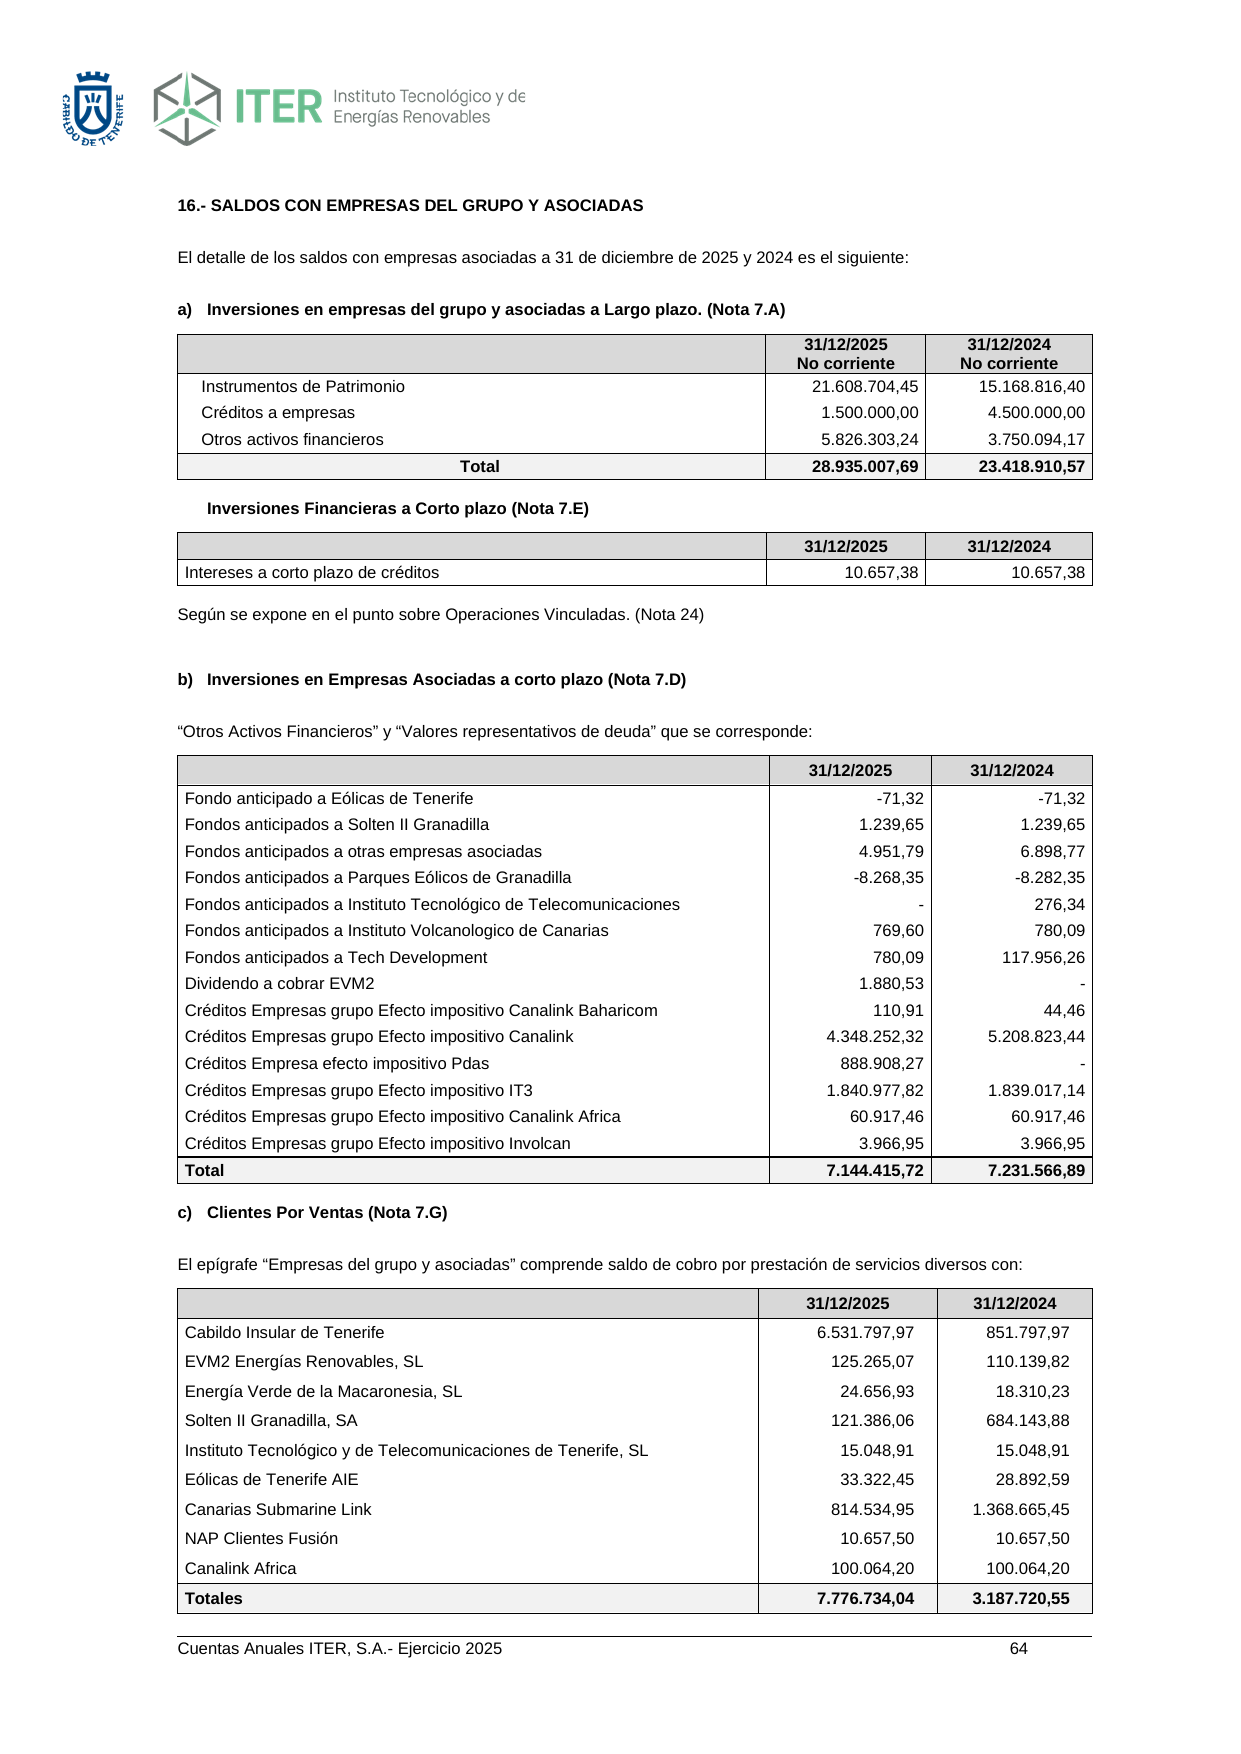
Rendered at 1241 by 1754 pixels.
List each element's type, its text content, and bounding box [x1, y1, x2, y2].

table_header [178, 1289, 758, 1318]
table_cell Intereses a corto plazo de créditos [178, 560, 766, 585]
table_cell NAP Clientes Fusión [178, 1524, 758, 1553]
table_cell Fondos anticipados a Tech Development [178, 944, 769, 971]
table_cell Otros activos financieros [178, 426, 765, 452]
table_cell - [932, 971, 1092, 997]
table_cell Fondos anticipados a otras empresas asociadas [178, 838, 769, 864]
table_cell 5.826.303,24 [766, 426, 925, 452]
table_cell 1.368.665,45 [938, 1495, 1092, 1524]
table_cell 15.048,91 [759, 1436, 937, 1465]
table_cell 1.239,65 [770, 811, 931, 838]
table_cell 10.657,38 [767, 560, 925, 585]
table_cell Créditos Empresas grupo Efecto impositivo Canalink Africa [178, 1103, 769, 1130]
table_header 31/12/2025 [766, 335, 925, 354]
table_cell Energía Verde de la Macaronesia, SL [178, 1377, 758, 1406]
table_cell Fondos anticipados a Instituto Volcanologico de Canarias [178, 918, 769, 944]
table_cell Dividendo a cobrar EVM2 [178, 971, 769, 997]
table_cell -71,32 [770, 786, 931, 811]
table_cell 33.322,45 [759, 1465, 937, 1494]
table_cell Total [178, 1158, 769, 1183]
table_cell 44,46 [932, 997, 1092, 1024]
table_cell Canarias Submarine Link [178, 1495, 758, 1524]
table_cell 1.840.977,82 [770, 1077, 931, 1103]
table_cell Totales [178, 1584, 758, 1612]
table_cell 21.608.704,45 [766, 374, 925, 399]
table_header 31/12/2024 [938, 1289, 1092, 1318]
list Clientes Por Ventas (Nota 7.G) [177, 1197, 1092, 1224]
table_cell Cabildo Insular de Tenerife [178, 1319, 758, 1347]
table_cell Canalink Africa [178, 1554, 758, 1583]
table_cell 18.310,23 [938, 1377, 1092, 1406]
table_cell 3.966,95 [932, 1130, 1092, 1156]
table_header [178, 533, 766, 559]
table_cell 15.048,91 [938, 1436, 1092, 1465]
table_cell -71,32 [932, 786, 1092, 811]
table_cell 4.500.000,00 [926, 399, 1092, 426]
table_cell 5.208.823,44 [932, 1024, 1092, 1050]
table_cell 4.951,79 [770, 838, 931, 864]
table_cell -8.282,35 [932, 864, 1092, 891]
text 16.- SALDOS CON EMPRESAS DEL GRUPO Y ASOCIADAS [177, 190, 1092, 217]
list Inversiones en empresas del grupo y asociadas a Largo plazo. (Nota 7.A) [177, 294, 1092, 321]
table_cell 6.531.797,97 [759, 1319, 937, 1347]
table_cell 1.880,53 [770, 971, 931, 997]
table_cell Créditos Empresas grupo Efecto impositivo Canalink [178, 1024, 769, 1050]
table_cell 125.265,07 [759, 1347, 937, 1377]
text El epígrafe “Empresas del grupo y asociadas” comprende saldo de cobro por prestación de servicios diversos con: [177, 1249, 1092, 1276]
table_cell 121.386,06 [759, 1406, 937, 1436]
table_cell Créditos Empresas grupo Efecto impositivo Canalink Baharicom [178, 997, 769, 1024]
list Inversiones en Empresas Asociadas a corto plazo (Nota 7.D) [177, 663, 1092, 691]
table_cell Fondo anticipado a Eólicas de Tenerife [178, 786, 769, 811]
table_cell 24.656,93 [759, 1377, 937, 1406]
table_cell Instrumentos de Patrimonio [178, 374, 765, 399]
table_cell 684.143,88 [938, 1406, 1092, 1436]
table_cell 117.956,26 [932, 944, 1092, 971]
table_cell 3.187.720,55 [938, 1584, 1092, 1612]
table_cell Fondos anticipados a Parques Eólicos de Granadilla [178, 864, 769, 891]
table_cell 100.064,20 [938, 1554, 1092, 1583]
table_cell 23.418.910,57 [926, 454, 1092, 479]
table_cell 780,09 [770, 944, 931, 971]
table_cell 110.139,82 [938, 1347, 1092, 1377]
table_cell 7.231.566,89 [932, 1158, 1092, 1183]
table_header 31/12/2024 [926, 533, 1092, 559]
table_cell 10.657,50 [938, 1524, 1092, 1553]
list Inversiones Financieras a Corto plazo (Nota 7.E) [207, 493, 1092, 520]
table_cell 814.534,95 [759, 1495, 937, 1524]
table_cell 769,60 [770, 918, 931, 944]
text El detalle de los saldos con empresas asociadas a 31 de diciembre de 2025 y 2024 es el siguiente: [177, 242, 1092, 269]
table_cell Total [178, 454, 765, 479]
table_cell Créditos a empresas [178, 399, 765, 426]
table_cell 15.168.816,40 [926, 374, 1092, 399]
table_cell 60.917,46 [932, 1103, 1092, 1130]
table_cell 1.239,65 [932, 811, 1092, 838]
table_cell 276,34 [932, 891, 1092, 917]
table_header 31/12/2025 [759, 1289, 937, 1318]
table_cell EVM2 Energías Renovables, SL [178, 1347, 758, 1377]
table_cell No corriente [926, 354, 1092, 373]
table_cell 10.657,50 [759, 1524, 937, 1553]
table_cell 4.348.252,32 [770, 1024, 931, 1050]
table_cell 1.500.000,00 [766, 399, 925, 426]
table_cell No corriente [766, 354, 925, 373]
table_cell Créditos Empresa efecto impositivo Pdas [178, 1050, 769, 1077]
table_header 31/12/2024 [926, 335, 1092, 354]
text Según se expone en el punto sobre Operaciones Vinculadas. (Nota 24) [177, 599, 1092, 626]
table_cell 6.898,77 [932, 838, 1092, 864]
table_cell 10.657,38 [926, 560, 1092, 585]
table_cell 3.966,95 [770, 1130, 931, 1156]
table_cell Créditos Empresas grupo Efecto impositivo Involcan [178, 1130, 769, 1156]
table_cell Instituto Tecnológico y de Telecomunicaciones de Tenerife, SL [178, 1436, 758, 1465]
table_cell - [770, 891, 931, 917]
table_header [178, 756, 769, 784]
table_cell Solten II Granadilla, SA [178, 1406, 758, 1436]
table_header [178, 335, 765, 354]
table_cell 60.917,46 [770, 1103, 931, 1130]
table_cell 28.935.007,69 [766, 454, 925, 479]
text “Otros Activos Financieros” y “Valores representativos de deuda” que se corresponde: [177, 716, 1092, 743]
table_cell 7.144.415,72 [770, 1158, 931, 1183]
table_cell Fondos anticipados a Solten II Granadilla [178, 811, 769, 838]
table_header 31/12/2025 [767, 533, 925, 559]
table_cell 851.797,97 [938, 1319, 1092, 1347]
table_cell 888.908,27 [770, 1050, 931, 1077]
table_header 31/12/2025 [770, 756, 931, 784]
table_cell 7.776.734,04 [759, 1584, 937, 1612]
table_cell 28.892,59 [938, 1465, 1092, 1494]
table_cell 110,91 [770, 997, 931, 1024]
table_cell - [932, 1050, 1092, 1077]
table_cell Eólicas de Tenerife AIE [178, 1465, 758, 1494]
table_cell 1.839.017,14 [932, 1077, 1092, 1103]
table_cell Fondos anticipados a Instituto Tecnológico de Telecomunicaciones [178, 891, 769, 917]
table_cell 780,09 [932, 918, 1092, 944]
table_header 31/12/2024 [932, 756, 1092, 784]
table_cell -8.268,35 [770, 864, 931, 891]
table_cell [178, 354, 765, 373]
table_cell 100.064,20 [759, 1554, 937, 1583]
table_cell 3.750.094,17 [926, 426, 1092, 452]
table_cell Créditos Empresas grupo Efecto impositivo IT3 [178, 1077, 769, 1103]
